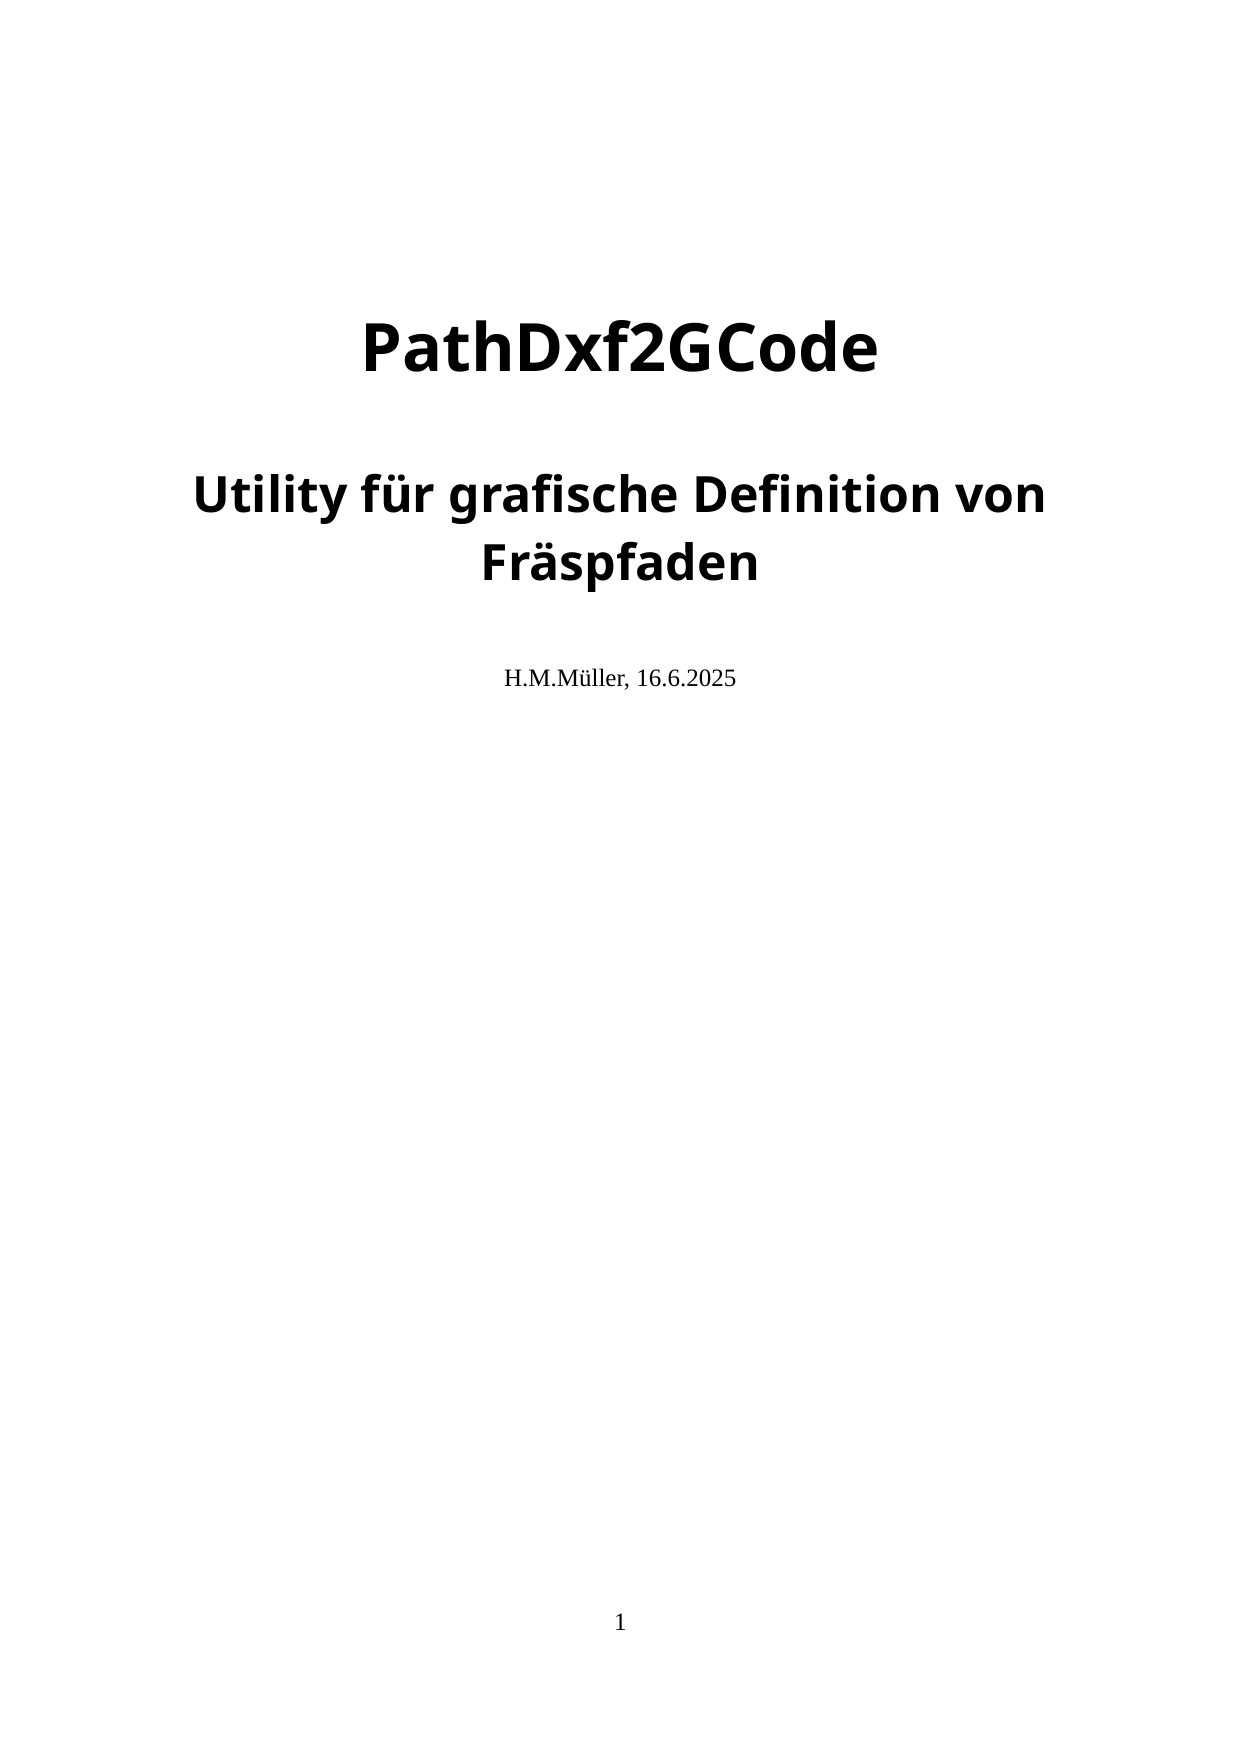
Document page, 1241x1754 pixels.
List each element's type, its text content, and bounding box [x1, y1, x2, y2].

text PathDxf2GCode [118, 300, 1122, 391]
text H.M.Müller, 16.6.2025 [118, 663, 1122, 692]
text Utility für grafische Definition von Fräspfaden [118, 459, 1122, 595]
